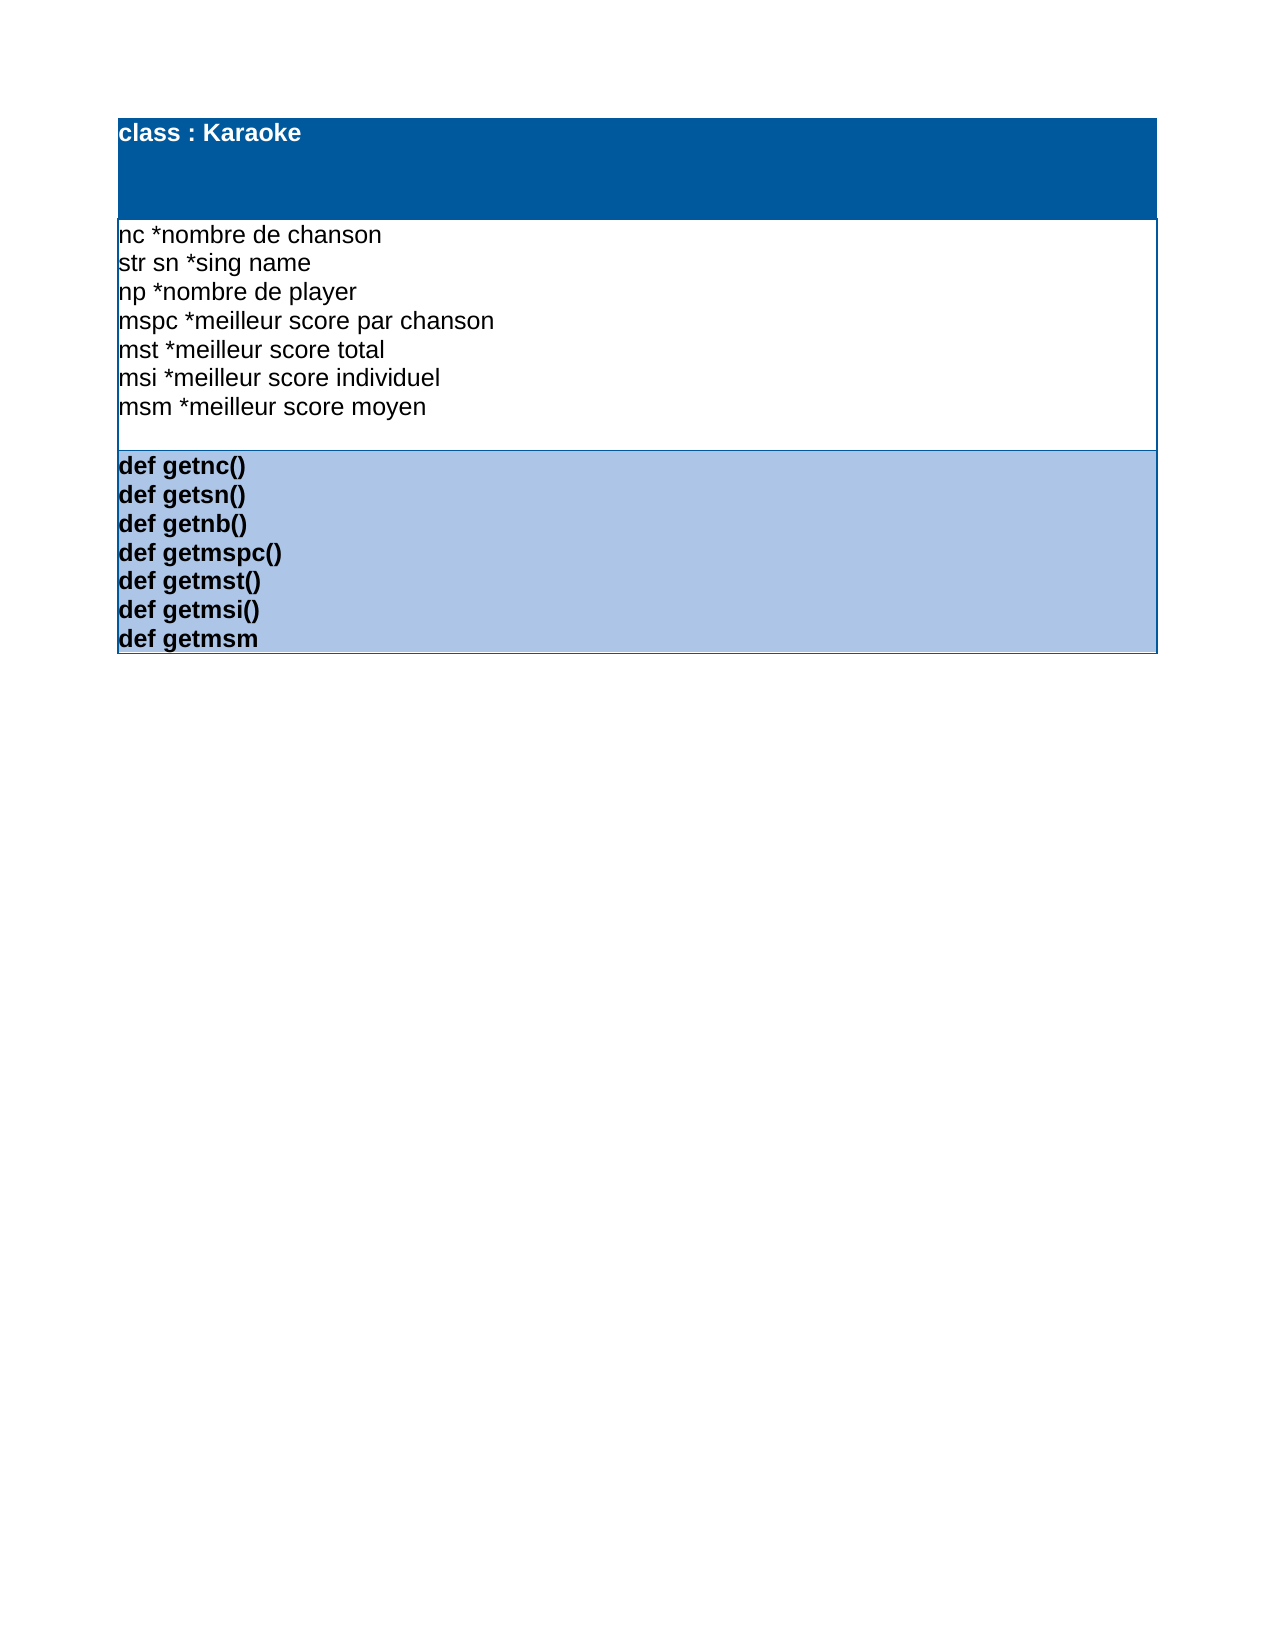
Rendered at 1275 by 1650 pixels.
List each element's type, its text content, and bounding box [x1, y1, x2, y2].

table_header class : Karaoke [118, 118, 1157, 218]
table_cell nc *nombre de chanson str sn *sing name np *nombre de player mspc *meilleur score par chanson mst *meilleur score total msi *meilleur score individuel msm *meilleur score moyen [119, 220, 1156, 450]
table_cell def getnc() def getsn() def getnb() def getmspc() def getmst() def getmsi() def getmsm [119, 451, 1156, 652]
